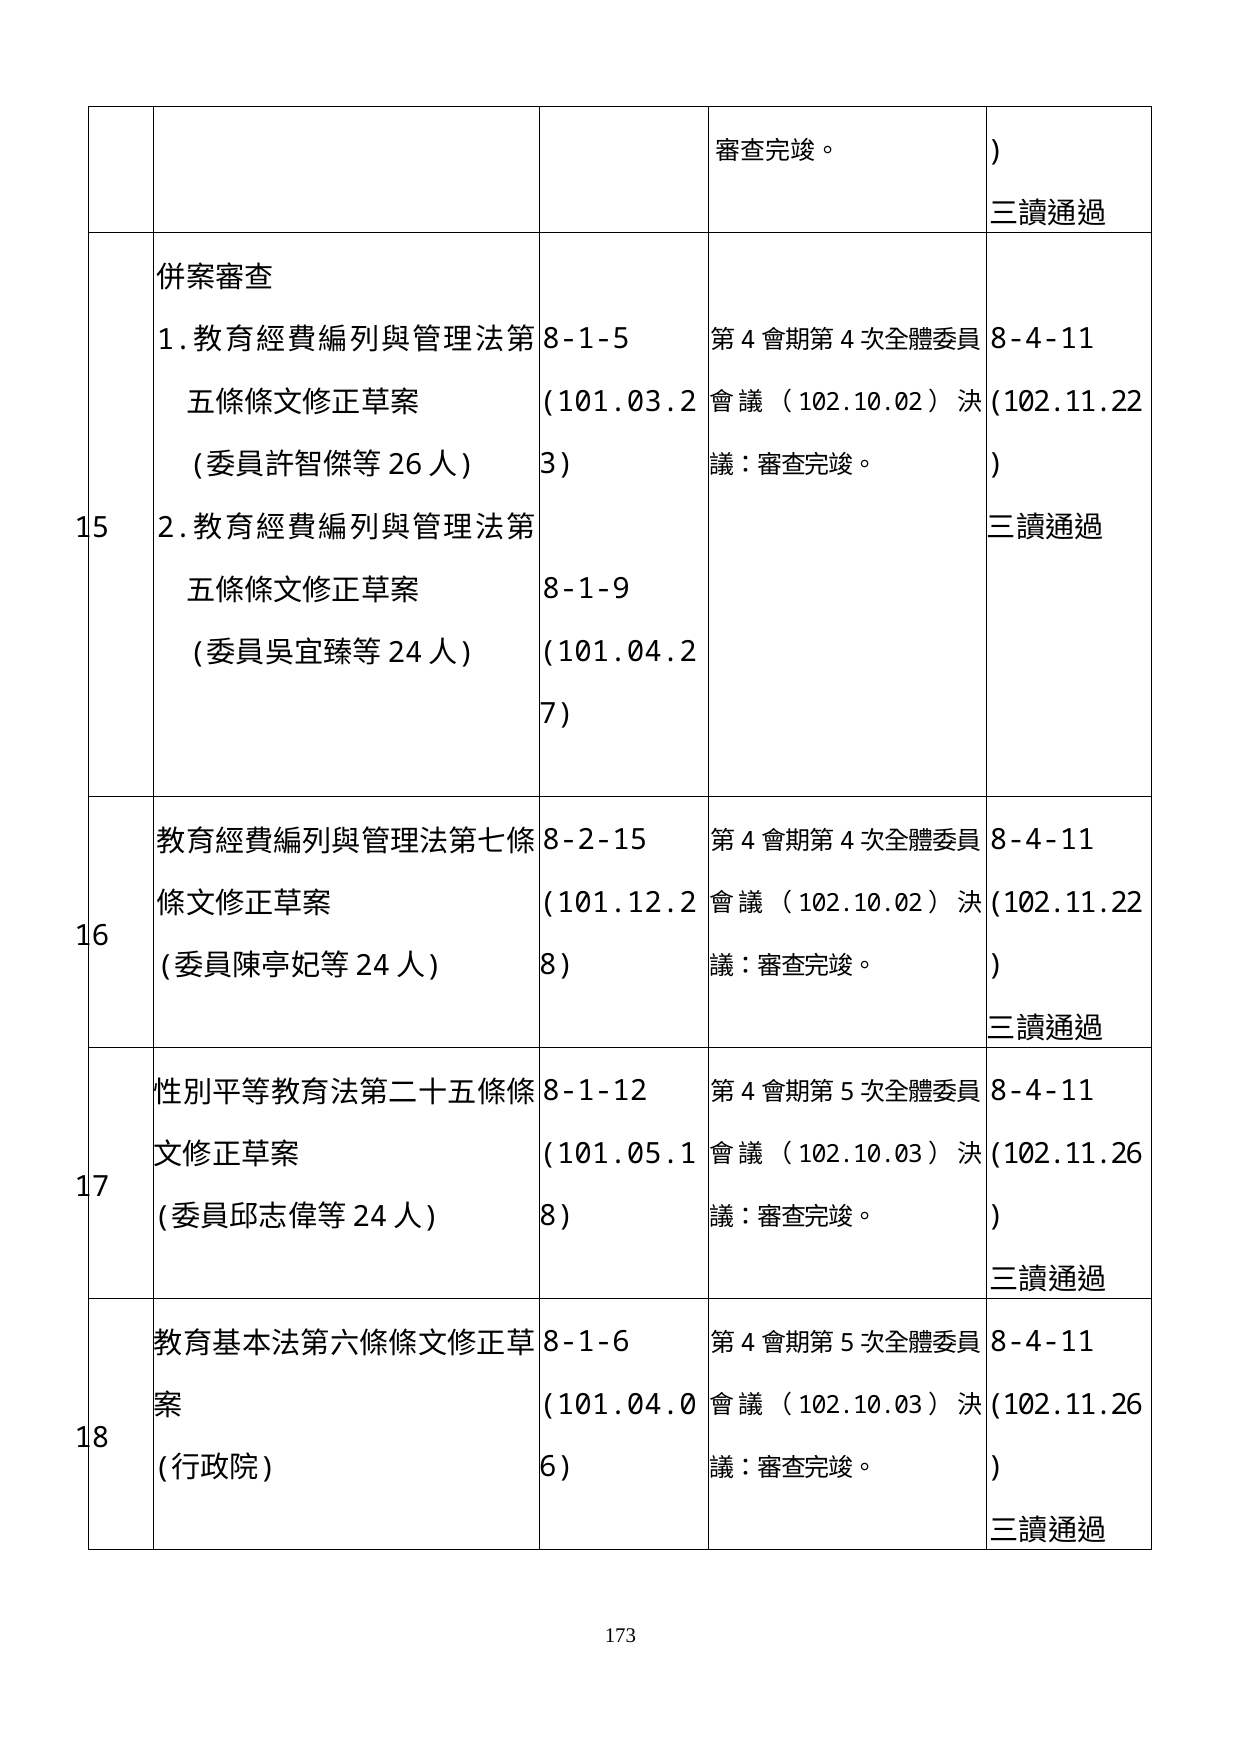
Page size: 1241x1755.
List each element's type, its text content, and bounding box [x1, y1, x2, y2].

table_cell [89, 1299, 153, 1549]
table_cell 8-1-12 (101.05.18) [540, 1048, 708, 1298]
table_cell [89, 797, 153, 1047]
table_cell [540, 107, 708, 232]
table_cell 教育基本法第六條條文修正草案 (行政院) [154, 1299, 539, 1549]
table_cell 第4會期第5次全體委員會議（102.10.03）決議：審查完竣。 [709, 1299, 986, 1549]
table_cell 8-1-5 (101.03.23) 8-1-9 (101.04.27) [540, 233, 708, 796]
table_cell 教育經費編列與管理法第七條條文修正草案 (委員陳亭妃等24人) [154, 797, 539, 1047]
table_cell 第4會期第4次全體委員會議（102.10.02）決議：審查完竣。 [709, 233, 986, 796]
table_cell 8-2-15 (101.12.28) [540, 797, 708, 1047]
table_cell 8-4-11 (102.11.26) 三讀通過 [987, 1048, 1151, 1298]
table_cell 8-4-11 (102.11.22) 三讀通過 [987, 797, 1151, 1047]
table_cell 審查完竣。 [709, 107, 986, 232]
table_cell 8-1-6 (101.04.06) [540, 1299, 708, 1549]
table_cell 第4會期第4次全體委員會議（102.10.02）決議：審查完竣。 [709, 797, 986, 1047]
table_cell [89, 107, 153, 232]
table_cell [154, 107, 539, 232]
table_cell 第4會期第5次全體委員會議（102.10.03）決議：審查完竣。 [709, 1048, 986, 1298]
table_cell 性別平等教育法第二十五條條文修正草案 (委員邱志偉等24人) [154, 1048, 539, 1298]
table_cell 8-4-11 (102.11.26) 三讀通過 [987, 1299, 1151, 1549]
table_cell [89, 233, 153, 796]
table_cell [89, 1048, 153, 1298]
table_cell 8-4-11 (102.11.22) 三讀通過 [987, 233, 1151, 796]
table_cell ) 三讀通過 [987, 107, 1151, 232]
table_cell 併案審查 1.教育經費編列與管理法第五條條文修正草案 (委員許智傑等26人) 2.教育經費編列與管理法第五條條文修正草案 (委員吳宜臻等24人) [154, 233, 539, 796]
